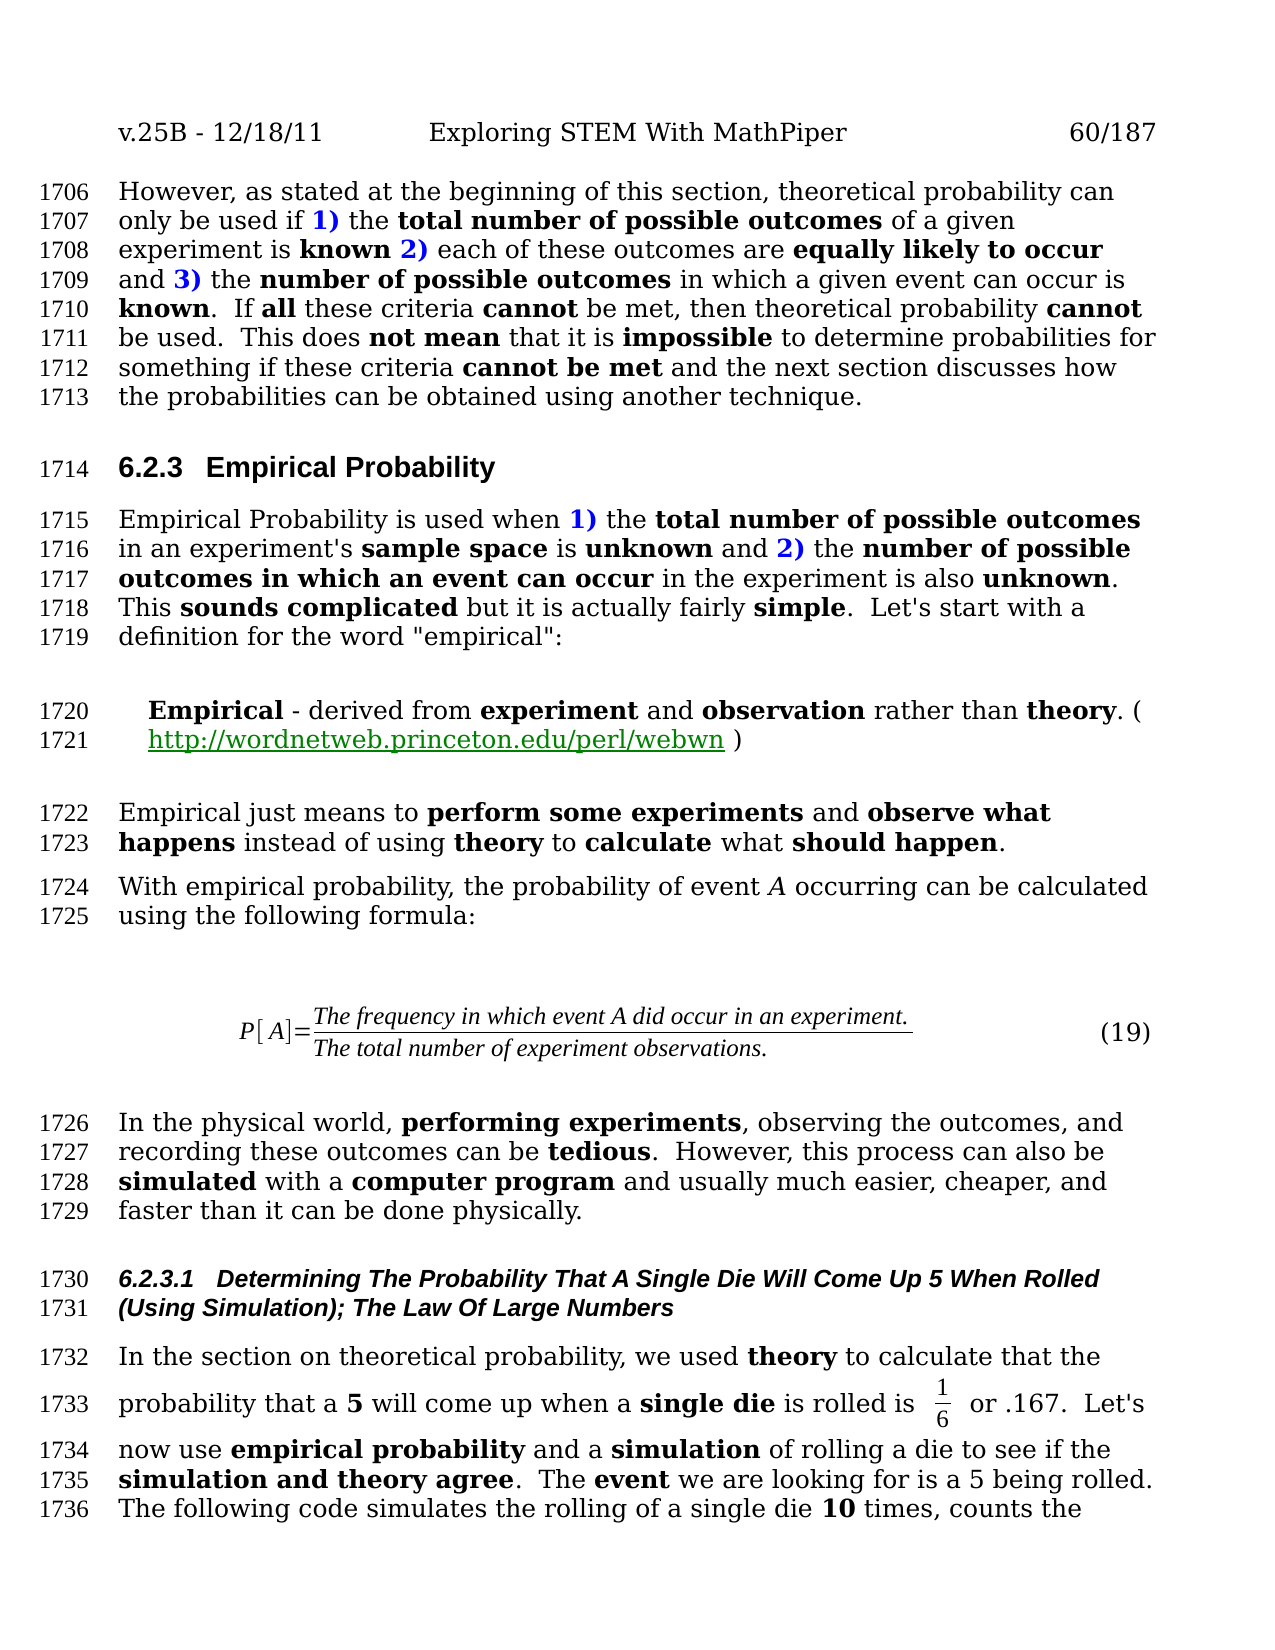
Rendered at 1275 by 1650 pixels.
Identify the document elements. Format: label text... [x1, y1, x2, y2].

text With empirical probability, the probability of event A occurring can be calculated using the following formula: [118, 872, 1157, 931]
text In the physical world, performing experiments, observing the outcomes, and recording these outcomes can be tedious. However, this process can also be simulated with a computer program and usually much easier, cheaper, and faster than it can be done physically. [118, 1108, 1157, 1225]
text However, as stated at the beginning of this section, theoretical probability can only be used if 1) the total number of possible outcomes of a given experiment is known 2) each of these outcomes are equally likely to occur and 3) the number of possible outcomes in which a given event can occur is known. If all these criteria cannot be met, then theoretical probability cannot be used. This does not mean that it is impossible to determine probabilities for something if these criteria cannot be met and the next section discusses how the probabilities can be obtained using another technique. [118, 177, 1157, 411]
subtitle Empirical Probability [118, 450, 1157, 484]
text In the section on theoretical probability, we used theory to calculate that the probability that a 5 will come up when a single die is rolled isor .167. Let's now use empirical probability and a simulation of rolling a die to see if the simulation and theory agree. The event we are looking for is a 5 being rolled. The following code simulates the rolling of a single die 10 times, counts the [118, 1342, 1157, 1523]
text Empirical just means to perform some experiments and observe what happens instead of using theory to calculate what should happen. [118, 798, 1157, 857]
subtitle Determining The Probability That A Single Die Will Come Up 5 When Rolled (Using Simulation); The Law Of Large Numbers [118, 1264, 1157, 1321]
table_header [118, 995, 1041, 1070]
text Empirical - derived from experiment and observation rather than theory. ( http://wordnetweb.princeton.edu/perl/webwn ) [148, 696, 1157, 754]
text Empirical Probability is used when 1) the total number of possible outcomes in an experiment's sample space is unknown and 2) the number of possible outcomes in which an event can occur in the experiment is also unknown. This sounds complicated but it is actually fairly simple. Let's start with a definition for the word "empirical": [118, 505, 1157, 652]
table_header (19) [1041, 995, 1157, 1070]
